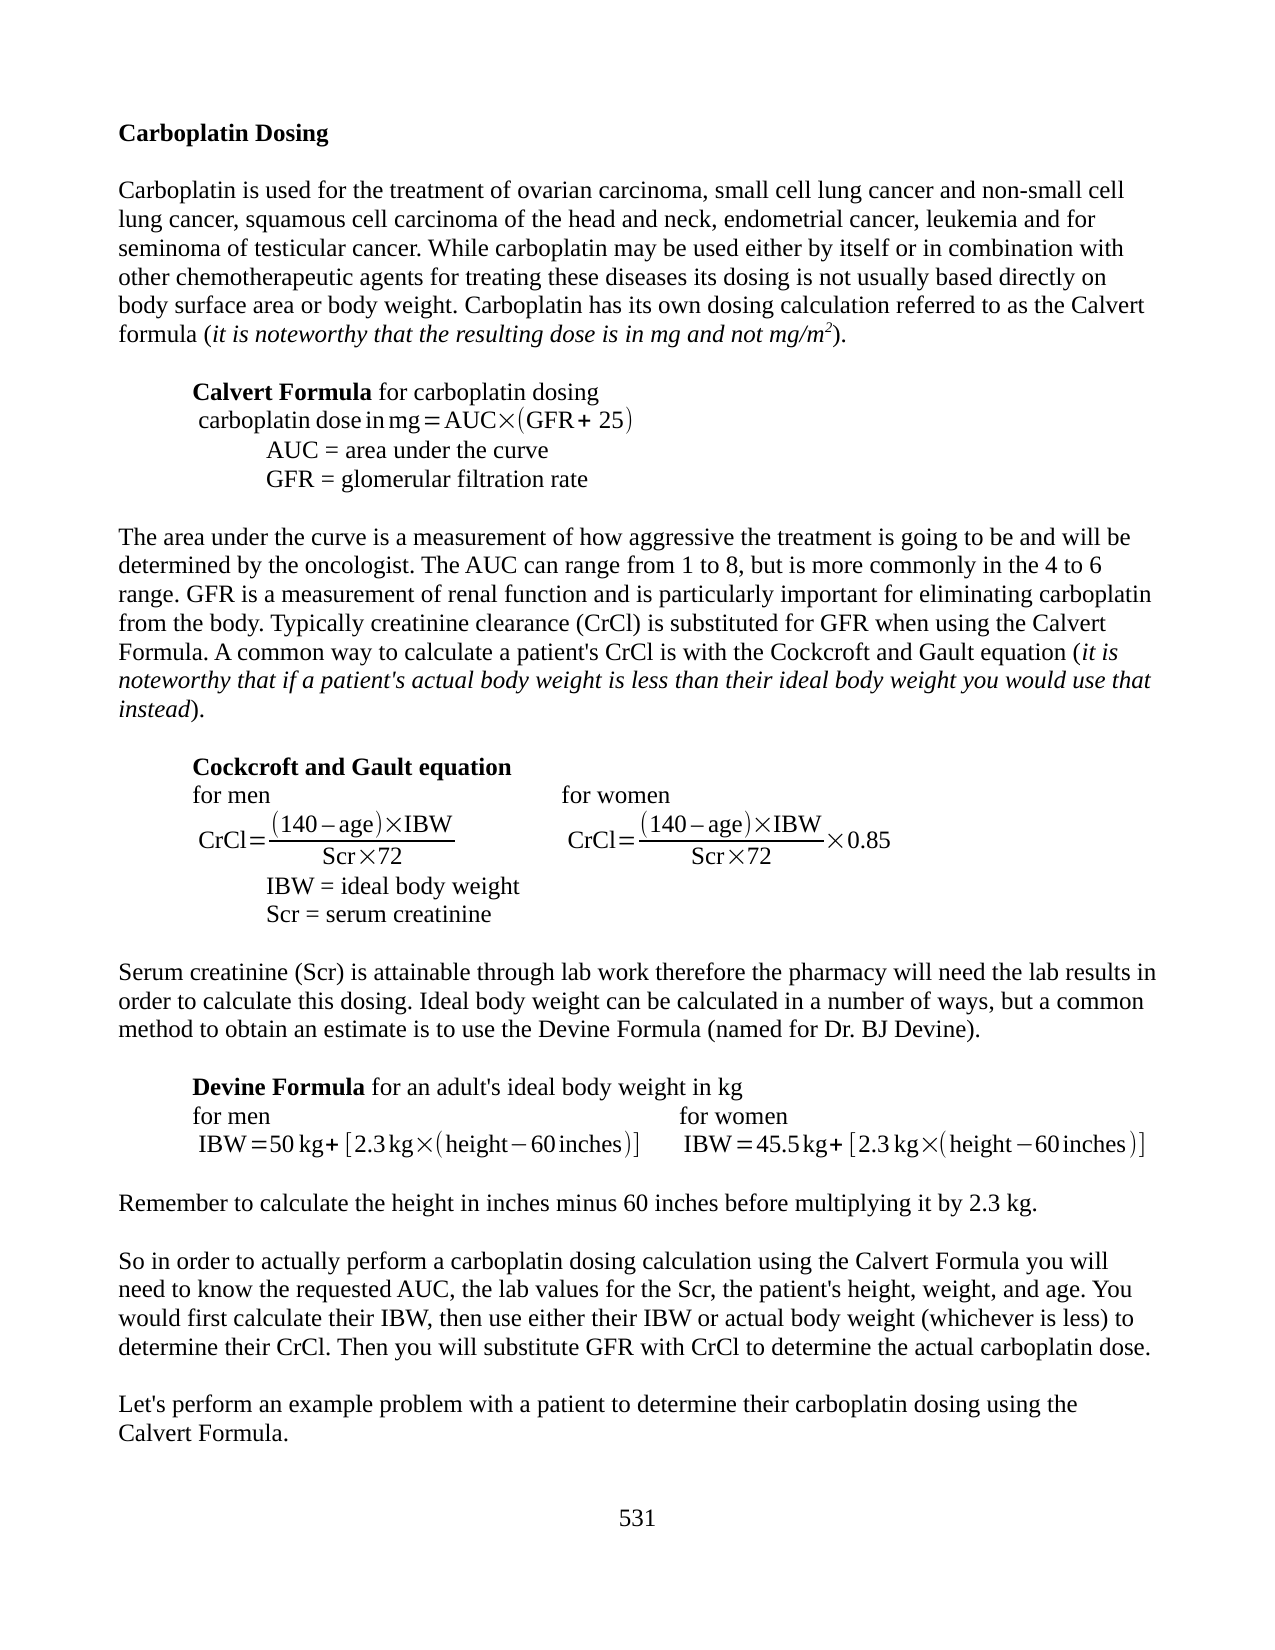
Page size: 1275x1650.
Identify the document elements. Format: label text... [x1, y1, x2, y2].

text Let's perform an example problem with a patient to determine their carboplatin dosing using the Calvert Formula. [118, 1389, 1157, 1447]
text for men for women [192, 781, 1157, 809]
text Devine Formula for an adult's ideal body weight in kg [192, 1072, 1157, 1101]
text AUC = area under the curve [266, 436, 1157, 464]
text The area under the curve is a measurement of how aggressive the treatment is going to be and will be determined by the oncologist. The AUC can range from 1 to 8, but is more commonly in the 4 to 6 range. GFR is a measurement of renal function and is particularly important for eliminating carboplatin from the body. Typically creatinine clearance (CrCl) is substituted for GFR when using the Calvert Formula. A common way to calculate a patient's CrCl is with the Cockcroft and Gault equation (it is noteworthy that if a patient's actual body weight is less than their ideal body weight you would use that instead). [118, 522, 1157, 723]
text Cockcroft and Gault equation [192, 752, 1157, 781]
text Remember to calculate the height in inches minus 60 inches before multiplying it by 2.3 kg. [118, 1188, 1157, 1217]
text Calvert Formula for carboplatin dosing [192, 377, 1157, 406]
text Scr = serum creatinine [266, 899, 1157, 928]
text for men for women [192, 1101, 1157, 1129]
text Carboplatin is used for the treatment of ovarian carcinoma, small cell lung cancer and non-small cell lung cancer, squamous cell carcinoma of the head and neck, endometrial cancer, leukemia and for seminoma of testicular cancer. While carboplatin may be used either by itself or in combination with other chemotherapeutic agents for treating these diseases its dosing is not usually based directly on body surface area or body weight. Carboplatin has its own dosing calculation referred to as the Calvert formula (it is noteworthy that the resulting dose is in mg and not mg/m2). [118, 176, 1157, 348]
text Serum creatinine (Scr) is attainable through lab work therefore the pharmacy will need the lab results in order to calculate this dosing. Ideal body weight can be calculated in a number of ways, but a common method to obtain an estimate is to use the Devine Formula (named for Dr. BJ Devine). [118, 957, 1157, 1043]
text IBW = ideal body weight [266, 871, 1157, 899]
text So in order to actually perform a carboplatin dosing calculation using the Calvert Formula you will need to know the requested AUC, the lab values for the Scr, the patient's height, weight, and age. You would first calculate their IBW, then use either their IBW or actual body weight (whichever is less) to determine their CrCl. Then you will substitute GFR with CrCl to determine the actual carboplatin dose. [118, 1246, 1157, 1361]
text GFR = glomerular filtration rate [266, 464, 1157, 493]
text Carboplatin Dosing [118, 118, 1157, 147]
